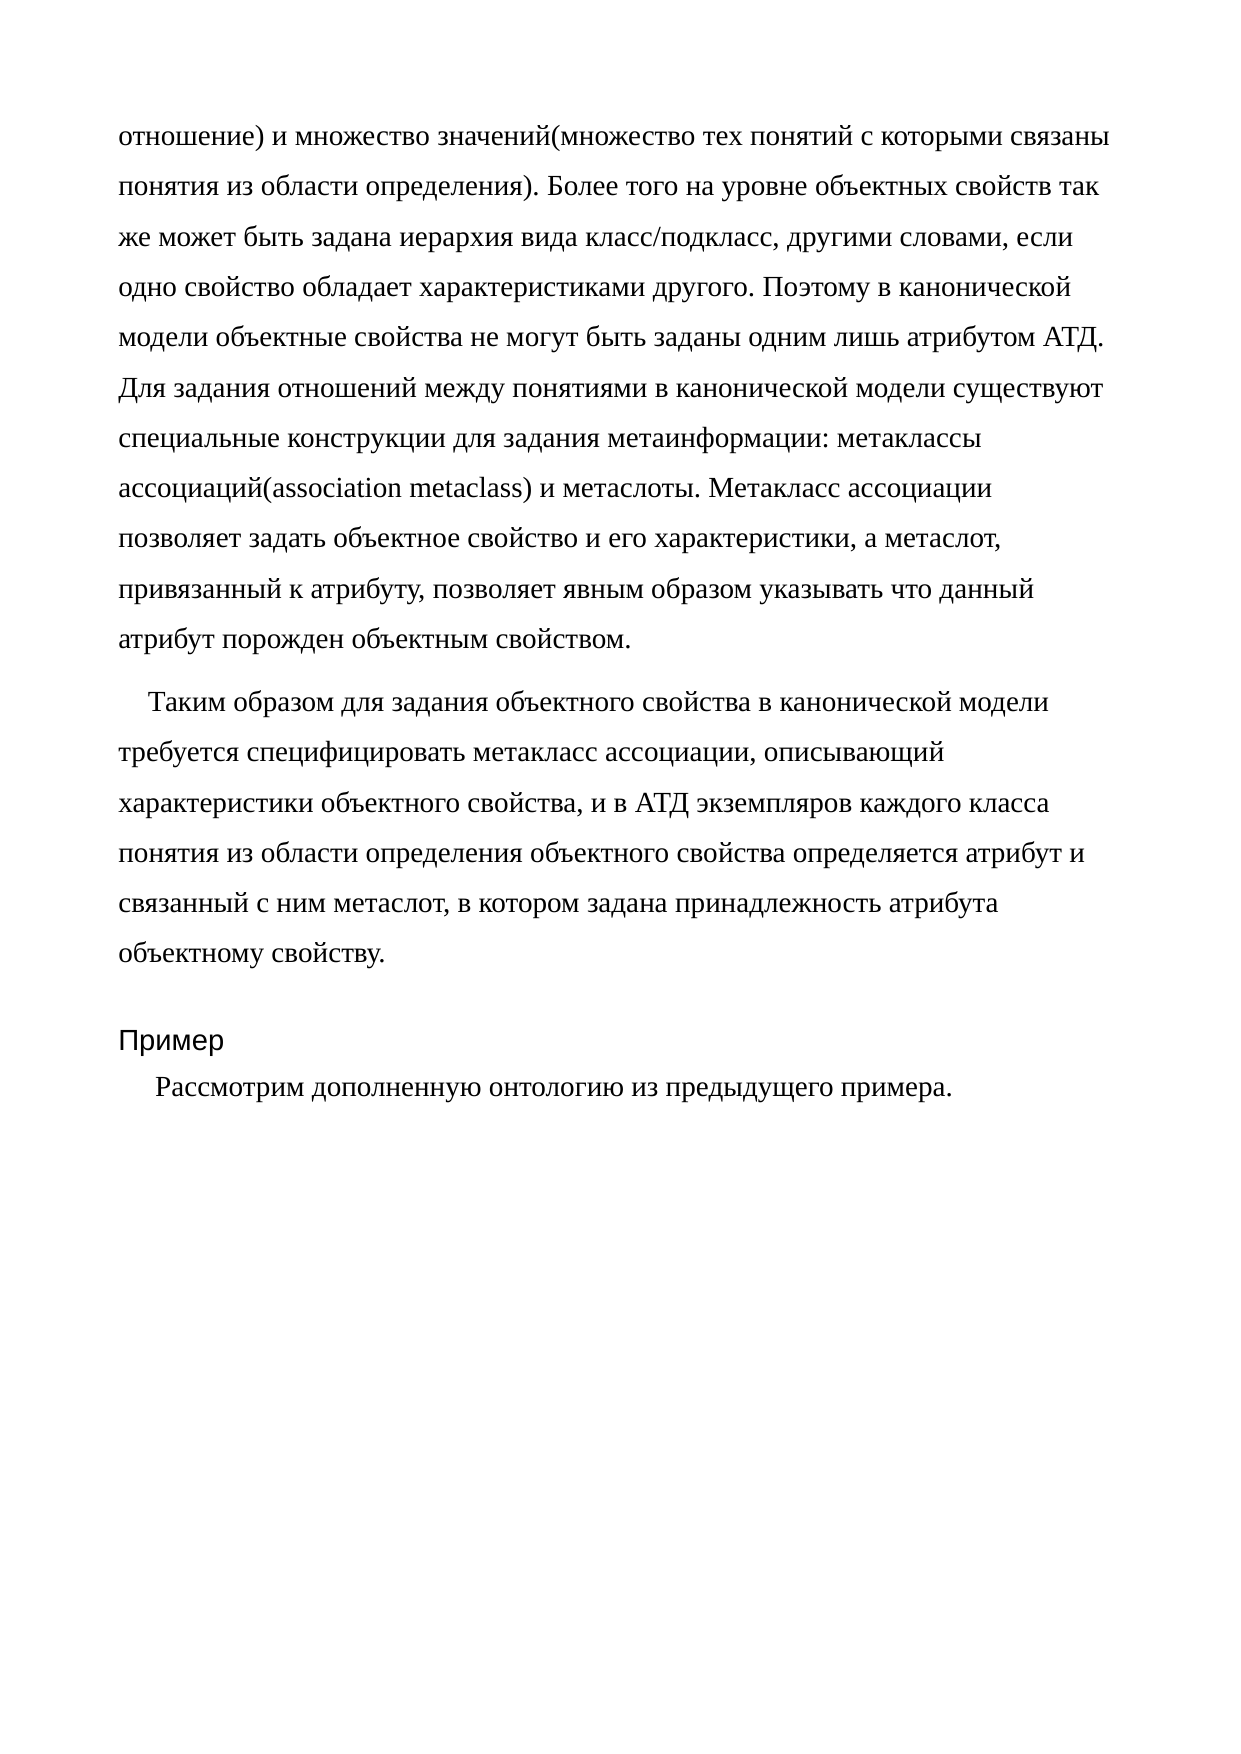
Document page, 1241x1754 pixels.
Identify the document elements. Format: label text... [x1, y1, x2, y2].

title Пример [118, 1023, 1122, 1057]
text отношение) и множество значений(множество тех понятий с которыми связаны понятия из области определения). Более того на уровне объектных свойств так же может быть задана иерархия вида класс/подкласс, другими словами, если одно свойство обладает характеристиками другого. Поэтому в канонической модели объектные свойства не могут быть заданы одним лишь атрибутом АТД. Для задания отношений между понятиями в канонической модели существуют специальные конструкции для задания метаинформации: метаклассы ассоциаций(association metaclass) и метаслоты. Метакласс ассоциации позволяет задать объектное свойство и его характеристики, а метаслот, привязанный к атрибуту, позволяет явным образом указывать что данный атрибут порожден объектным свойством. [118, 118, 1122, 655]
text Рассмотрим дополненную онтологию из предыдущего примера. [118, 1069, 1122, 1103]
text Таким образом для задания объектного свойства в канонической модели требуется специфицировать метакласс ассоциации, описывающий характеристики объектного свойства, и в АТД экземпляров каждого класса понятия из области определения объектного свойства определяется атрибут и связанный с ним метаслот, в котором задана принадлежность атрибута объектному свойству. [118, 684, 1122, 969]
